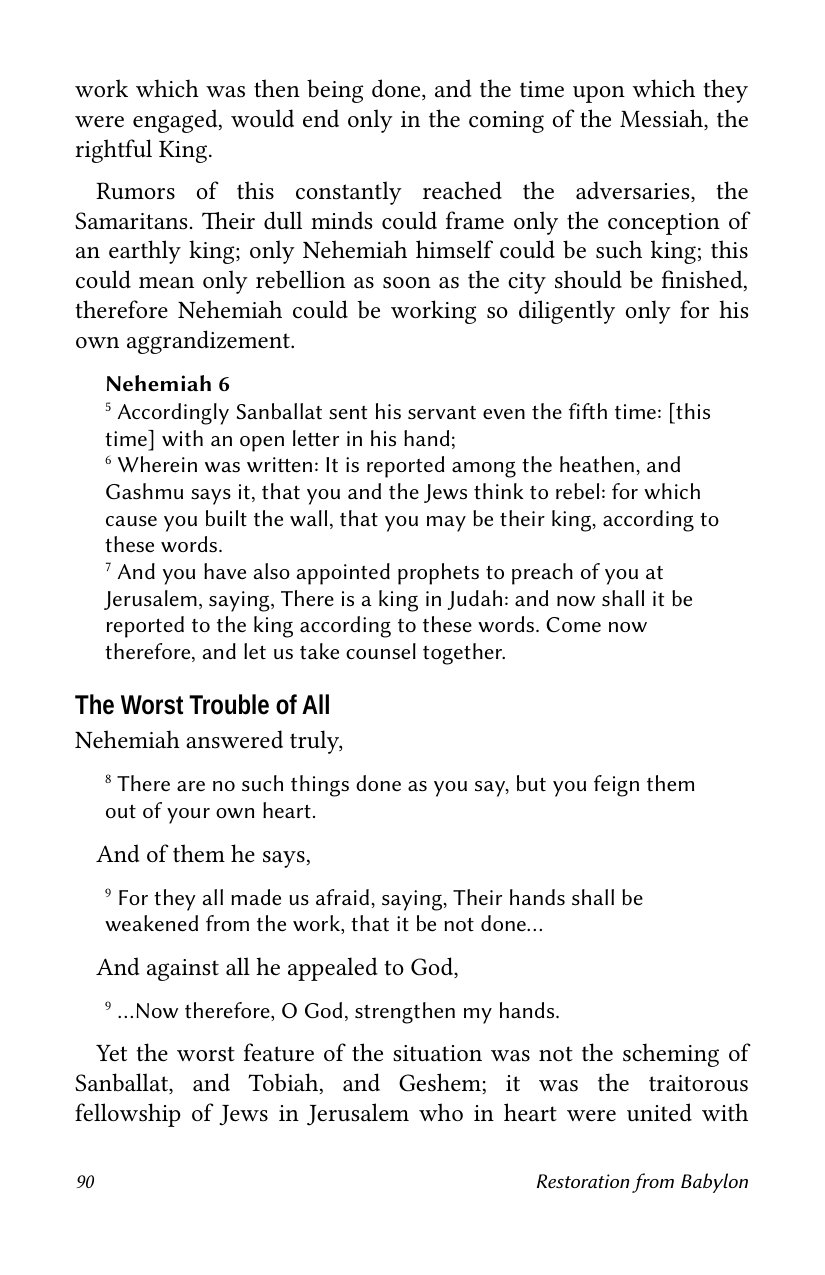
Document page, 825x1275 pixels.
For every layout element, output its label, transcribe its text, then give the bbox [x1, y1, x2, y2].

text 9 ...Now therefore, O God, strengthen my hands. [105, 998, 720, 1024]
text Rumors of this constantly reached the adversaries, the Samaritans. Their dull minds could frame only the conception of an earthly king; only Nehemiah himself could be such king; this could mean only rebellion as soon as the city should be finished, therefore Nehemiah could be working so diligently only for his own aggrandizement. [75, 177, 750, 355]
text And against all he appealed to God, [75, 953, 750, 981]
text 9 For they all made us afraid, saying, Their hands shall be weakened from the work, that it be not done... [105, 884, 720, 937]
text 6 Wherein was written: It is reported among the heathen, and Gashmu says it, that you and the Jews think to rebel: for which cause you built the wall, that you may be their king, according to these words. [105, 452, 720, 558]
text 7 And you have also appointed prophets to preach of you at Jerusalem, saying, There is a king in Judah: and now shall it be reported to the king according to these words. Come now therefore, and let us take counsel together. [105, 559, 720, 665]
text And of them he says, [75, 840, 750, 868]
subtitle The Worst Trouble of All [75, 689, 750, 720]
text work which was then being done, and the time upon which they were engaged, would end only in the coming of the Messiah, the rightful King. [75, 75, 750, 163]
text Yet the worst feature of the situation was not the scheming of Sanballat, and Tobiah, and Geshem; it was the traitorous fellowship of Jews in Jerusalem who in heart were united with [75, 1039, 750, 1128]
text Nehemiah 6 [105, 371, 750, 397]
text 5 Accordingly Sanballat sent his servant even the fifth time: [this time] with an open letter in his hand; [105, 399, 720, 452]
text Nehemiah answered truly, [75, 726, 750, 755]
text 8 There are no such things done as you say, but you feign them out of your own heart. [105, 771, 720, 824]
